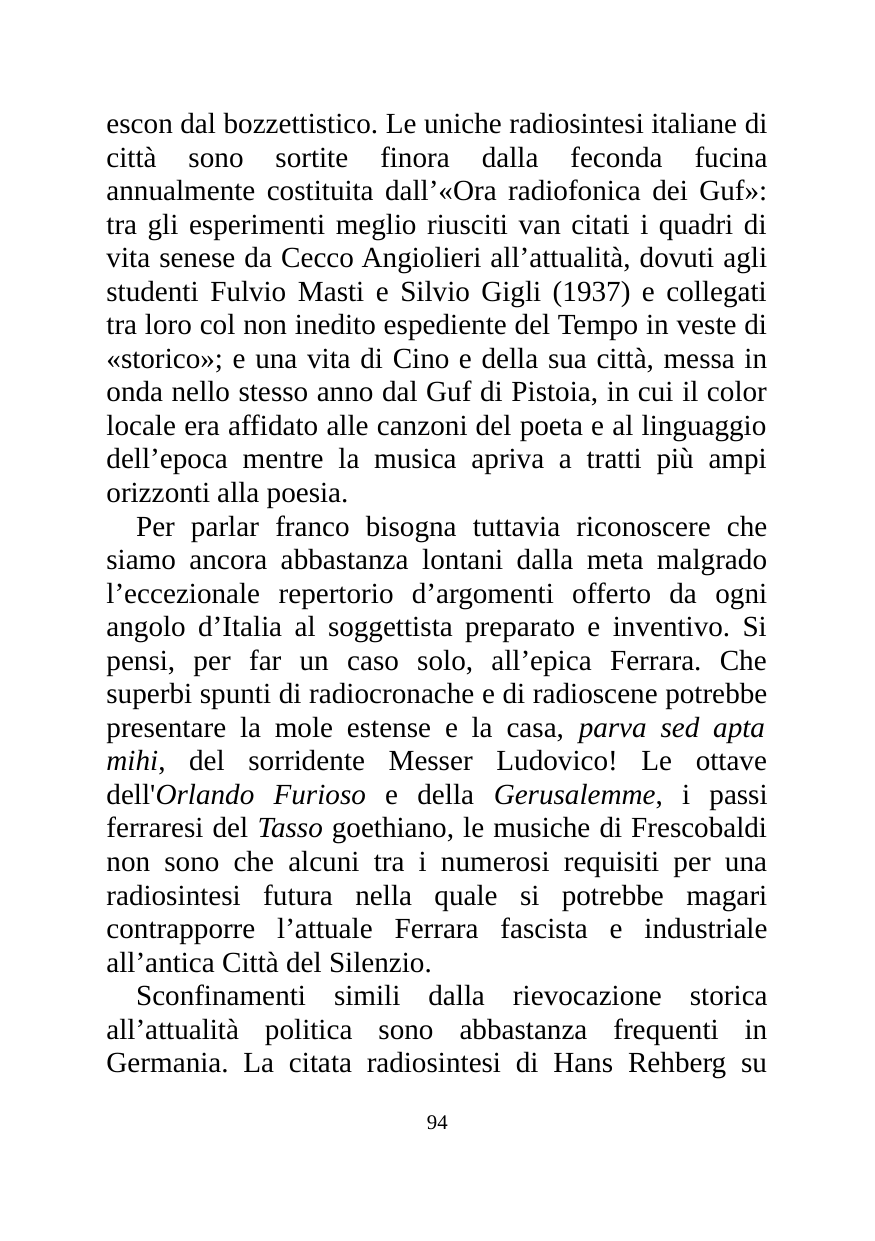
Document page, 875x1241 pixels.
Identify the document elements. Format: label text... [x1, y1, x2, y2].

text Per parlar franco bisogna tuttavia riconoscere che siamo ancora abbastanza lontani dalla meta malgrado l’eccezionale repertorio d’argomenti offerto da ogni angolo d’Italia al soggettista preparato e inventivo. Si pensi, per far un caso solo, all’epica Ferrara. Che superbi spunti di radiocronache e di radioscene potrebbe presentare la mole estense e la casa, parva sed apta mihi, del sorridente Messer Ludovico! Le ottave dell'Orlando Furioso e della Gerusalemme, i passi ferraresi del Tasso goethiano, le musiche di Frescobaldi non sono che alcuni tra i numerosi requisiti per una radiosintesi futura nella quale si potrebbe magari contrapporre l’attuale Ferrara fascista e industriale all’antica Città del Silenzio. [106, 509, 768, 978]
text escon dal bozzettistico. Le uniche radiosintesi italiane di città sono sortite finora dalla feconda fucina annualmente costituita dall’«Ora radiofonica dei Guf»: tra gli esperimenti meglio riusciti van citati i quadri di vita senese da Cecco Angiolieri all’attualità, dovuti agli studenti Fulvio Masti e Silvio Gigli (1937) e collegati tra loro col non inedito espediente del Tempo in veste di «storico»; e una vita di Cino e della sua città, messa in onda nello stesso anno dal Guf di Pistoia, in cui il color locale era affidato alle canzoni del poeta e al linguaggio dell’epoca mentre la musica apriva a tratti più ampi orizzonti alla poesia. [106, 106, 768, 509]
text Sconfinamenti simili dalla rievocazione storica all’attualità politica sono abbastanza frequenti in Germania. La citata radiosintesi di Hans Rehberg su [106, 978, 768, 1079]
